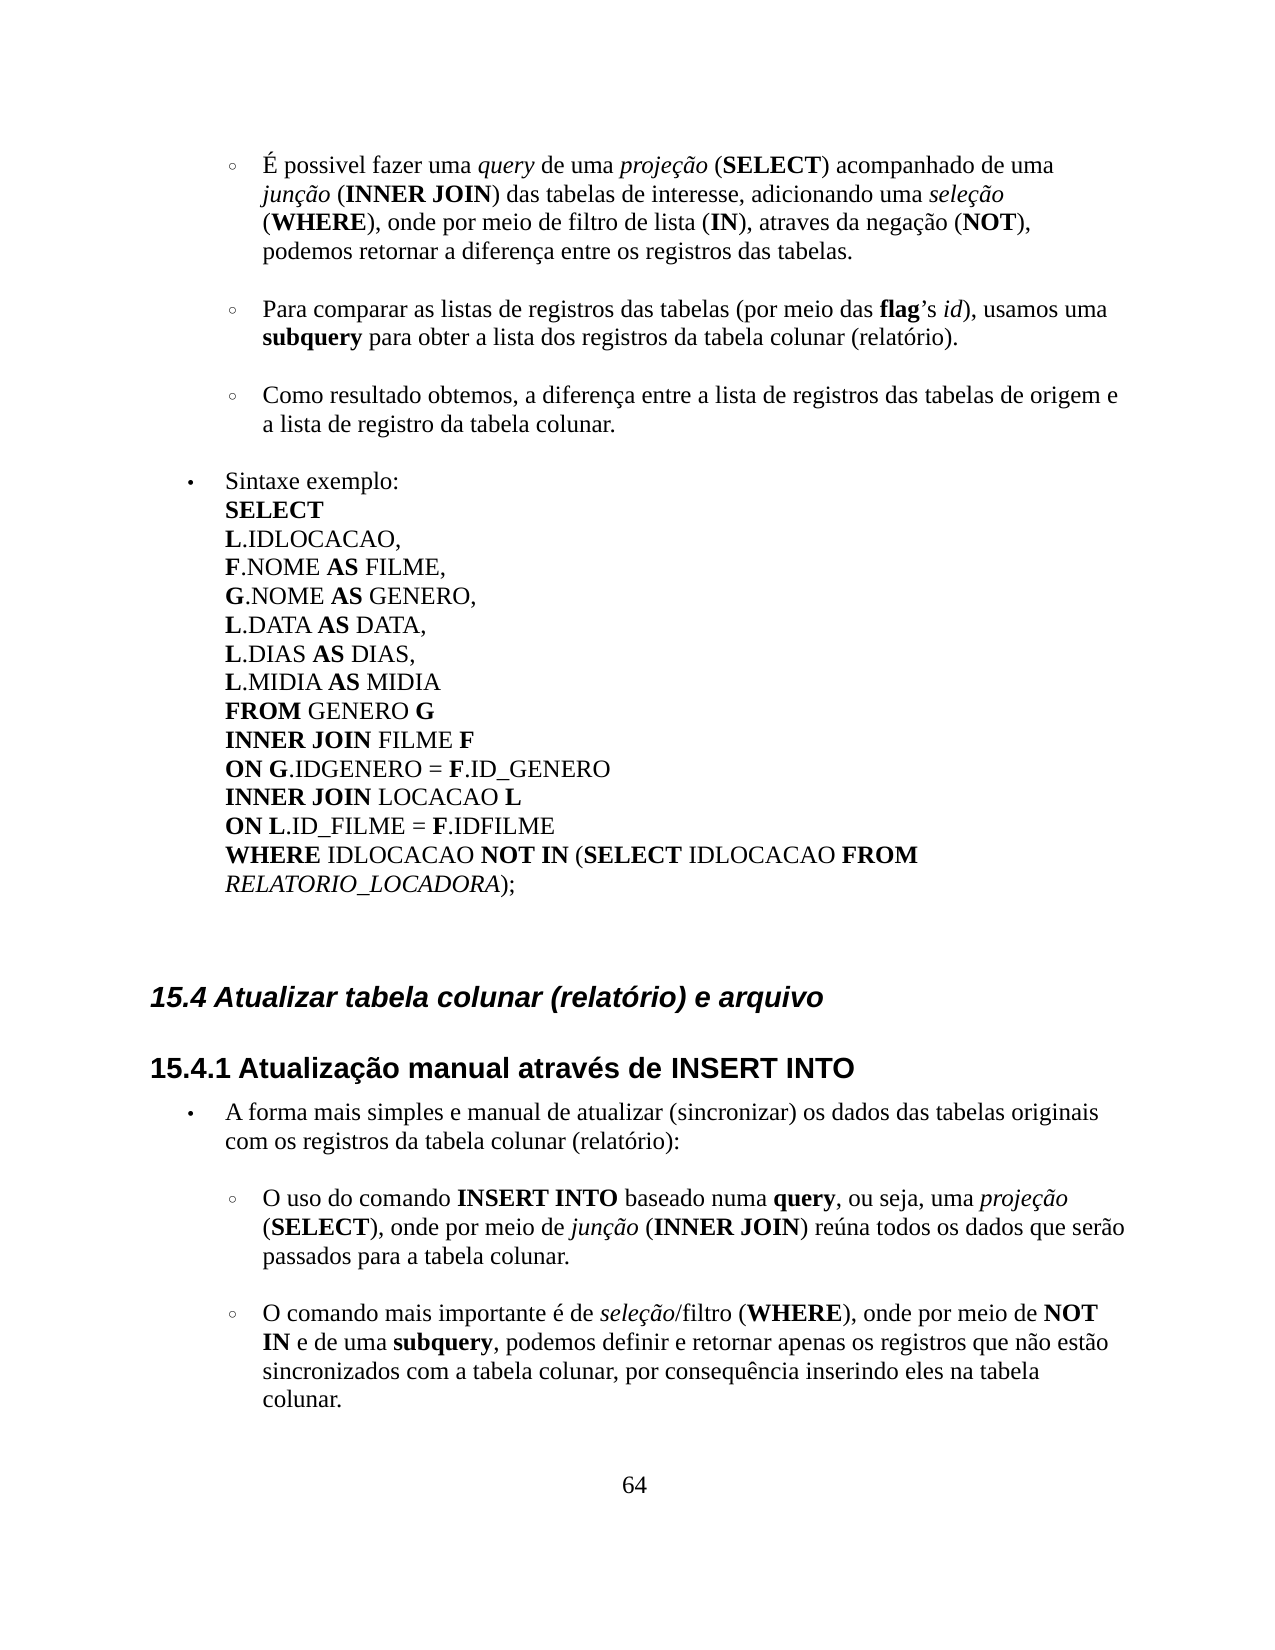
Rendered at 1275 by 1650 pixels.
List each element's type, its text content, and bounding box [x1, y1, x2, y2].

list A forma mais simples e manual de atualizar (sincronizar) os dados das tabelas originais com os registros da tabela colunar (relatório): [187, 1097, 1125, 1183]
list Sintaxe exemplo: SELECT L.IDLOCACAO, F.NOME AS FILME, G.NOME AS GENERO, L.DATA AS DATA, L.DIAS AS DIAS, L.MIDIA AS MIDIA FROM GENERO G INNER JOIN FILME F ON G.IDGENERO = F.ID_GENERO INNER JOIN LOCACAO L ON L.ID_FILME = F.IDFILME WHERE IDLOCACAO NOT IN (SELECT IDLOCACAO FROM RELATORIO_LOCADORA); [187, 466, 1125, 926]
list Para comparar as listas de registros das tabelas (por meio das flag’s id), usamos uma subquery para obter a lista dos registros da tabela colunar (relatório). [225, 294, 1125, 380]
subtitle 15.4.1 Atualização manual através de INSERT INTO [150, 1051, 1125, 1084]
list É possivel fazer uma query de uma projeção (SELECT) acompanhado de uma junção (INNER JOIN) das tabelas de interesse, adicionando uma seleção (WHERE), onde por meio de filtro de lista (IN), atraves da negação (NOT), podemos retornar a diferença entre os registros das tabelas. [225, 150, 1125, 294]
list O uso do comando INSERT INTO baseado numa query, ou seja, uma projeção (SELECT), onde por meio de junção (INNER JOIN) reúna todos os dados que serão passados para a tabela colunar. [225, 1183, 1125, 1298]
list O comando mais importante é de seleção/filtro (WHERE), onde por meio de NOT IN e de uma subquery, podemos definir e retornar apenas os registros que não estão sincronizados com a tabela colunar, por consequência inserindo eles na tabela colunar. [225, 1298, 1125, 1413]
subtitle 15.4 Atualizar tabela colunar (relatório) e arquivo [150, 980, 1125, 1013]
list Como resultado obtemos, a diferença entre a lista de registros das tabelas de origem e a lista de registro da tabela colunar. [225, 380, 1125, 466]
